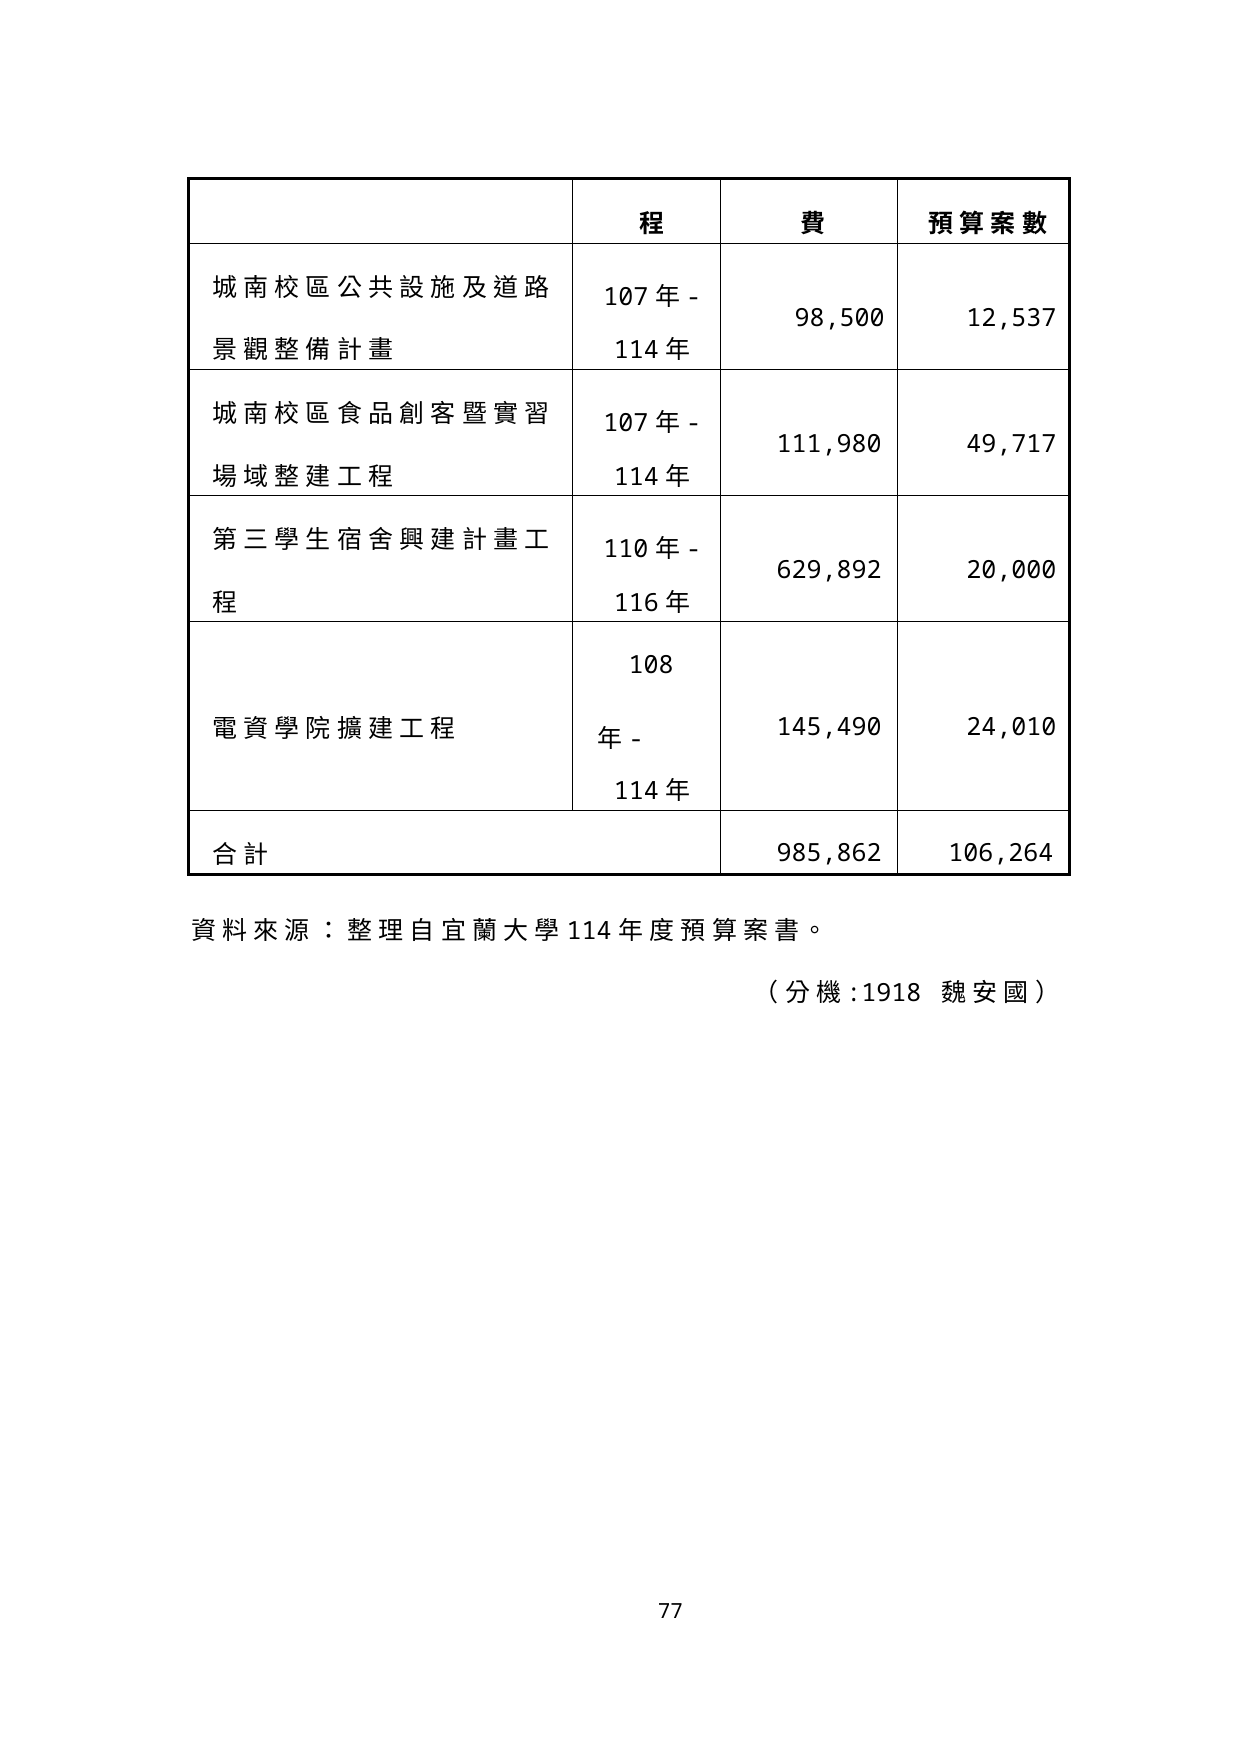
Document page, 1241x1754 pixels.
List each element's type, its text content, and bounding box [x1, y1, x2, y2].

table_cell 12,537 [898, 244, 1068, 369]
table_cell 20,000 [898, 496, 1068, 621]
text 資料來源：整理自宜蘭大學114年度預算案書。 [177, 876, 1063, 939]
table_cell 城南校區公共設施及道路景觀整備計畫 [190, 244, 572, 369]
table_header [190, 180, 572, 243]
table_cell 電資學院擴建工程 [190, 622, 572, 809]
table_cell 城南校區食品創客暨實習場域整建工程 [190, 370, 572, 495]
table_cell 108年- 114年 [573, 622, 720, 809]
text （分機:1918 魏安國） [177, 939, 1063, 1001]
table_cell 第三學生宿舍興建計畫工程 [190, 496, 572, 621]
table_cell 145,490 [721, 622, 897, 809]
table_cell 49,717 [898, 370, 1068, 495]
table_cell 107年- 114年 [573, 370, 720, 495]
table_cell 107年- 114年 [573, 244, 720, 369]
table_cell 24,010 [898, 622, 1068, 809]
table_header 預算案數 [898, 180, 1068, 243]
table_cell 111,980 [721, 370, 897, 495]
table_cell 合計 [190, 811, 720, 873]
table_header 費 [721, 180, 897, 243]
table_cell 110年- 116年 [573, 496, 720, 621]
table_cell 98,500 [721, 244, 897, 369]
table_cell 985,862 [721, 811, 897, 873]
table_cell 106,264 [898, 811, 1068, 873]
table_header 程 [573, 180, 720, 243]
table_cell 629,892 [721, 496, 897, 621]
